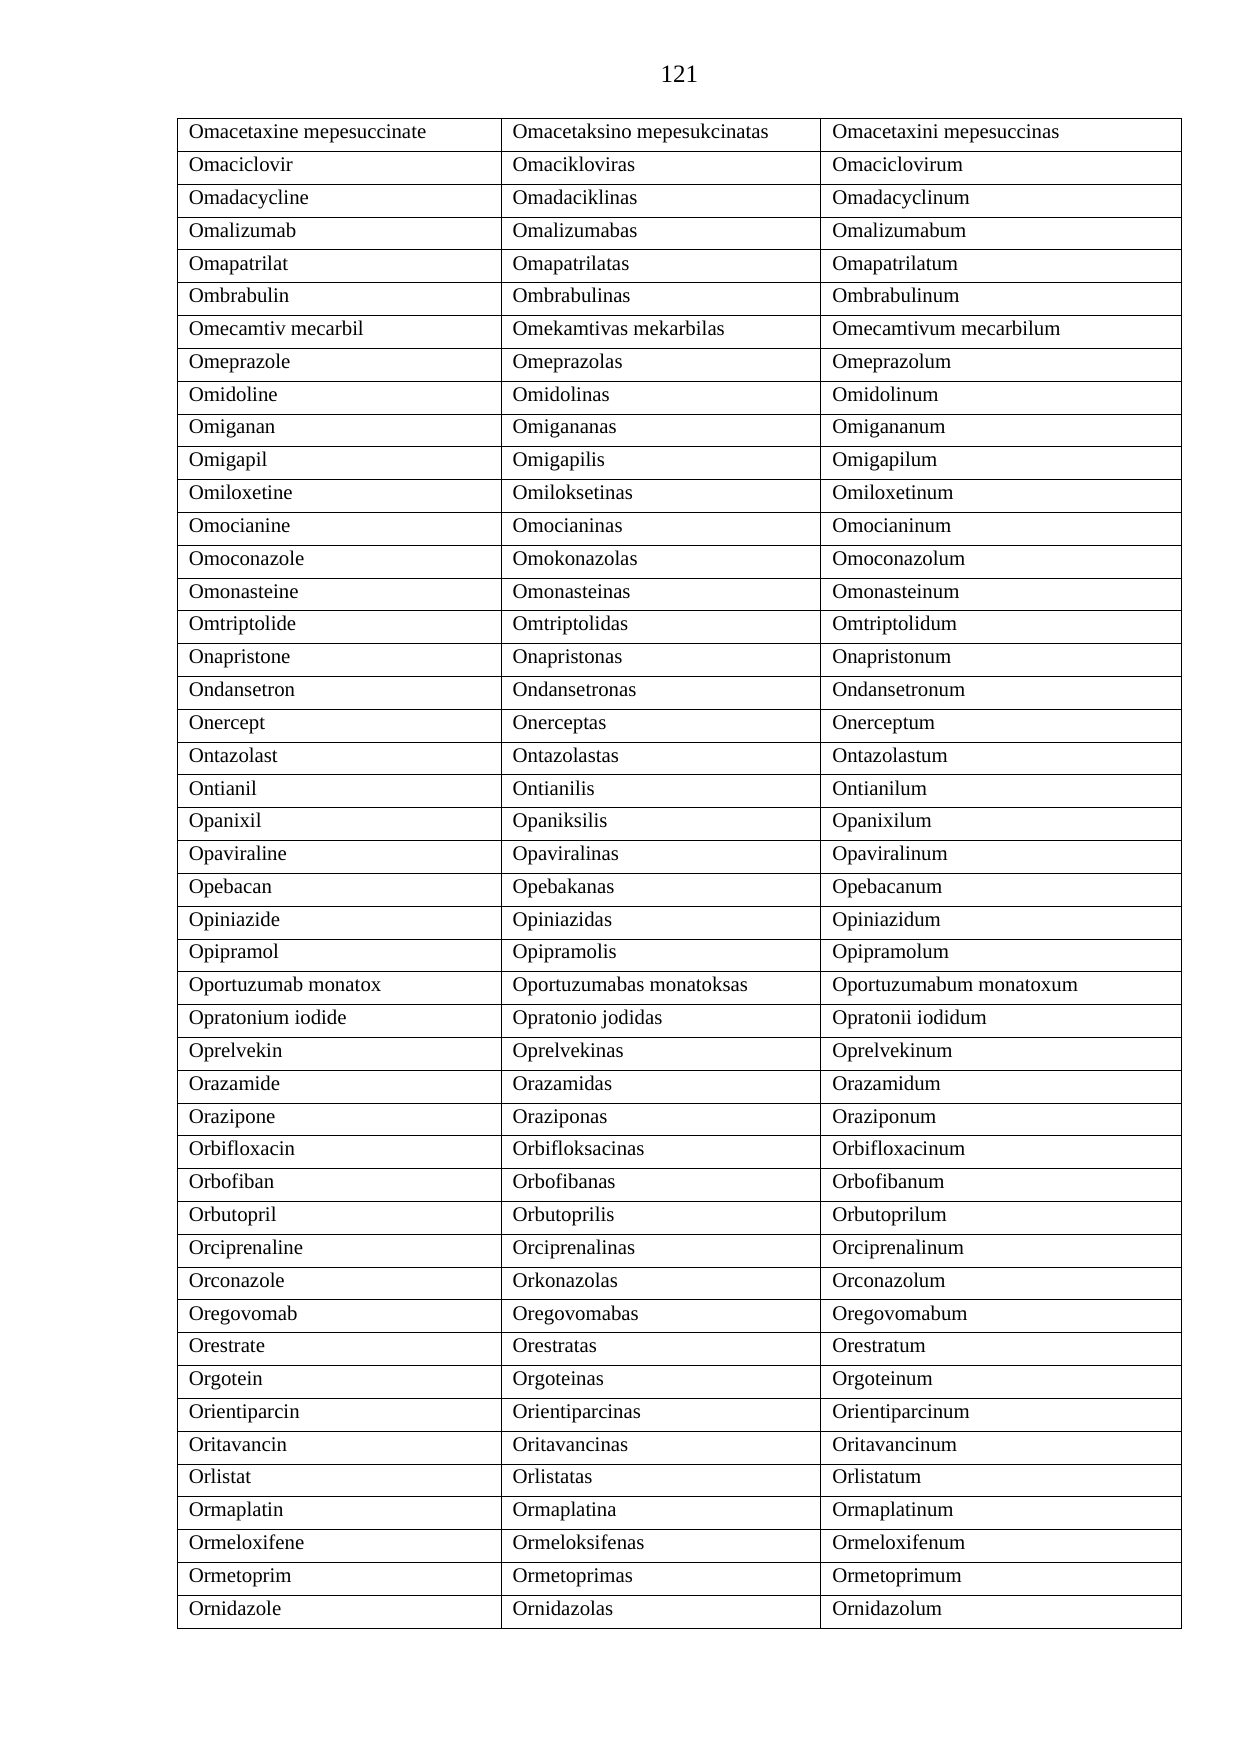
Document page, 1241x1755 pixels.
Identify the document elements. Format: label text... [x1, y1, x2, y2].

table_cell Oportuzumabas monatoksas [502, 972, 820, 1004]
table_cell Orciprenaline [178, 1235, 501, 1267]
table_cell Omtriptolidas [502, 611, 820, 643]
table_cell Oportuzumabum monatoxum [821, 972, 1181, 1004]
table_cell Orbifloxacinum [821, 1136, 1181, 1168]
table_cell Orbofiban [178, 1169, 501, 1201]
table_cell Omigananum [821, 415, 1181, 446]
table_cell Oraziponas [502, 1104, 820, 1135]
table_cell Orciprenalinas [502, 1235, 820, 1267]
table_cell Omiloksetinas [502, 480, 820, 512]
table_cell Ormetoprim [178, 1563, 501, 1595]
table_cell Omiganan [178, 415, 501, 446]
table_cell Ormeloksifenas [502, 1530, 820, 1562]
table_cell Omocianinum [821, 513, 1181, 545]
table_cell Opratonio jodidas [502, 1005, 820, 1037]
table_cell Orbutoprilis [502, 1202, 820, 1234]
table_cell Oportuzumab monatox [178, 972, 501, 1004]
table_cell Omecamtiv mecarbil [178, 316, 501, 348]
table_cell Omigapilis [502, 447, 820, 479]
table_cell Ormeloxifene [178, 1530, 501, 1562]
table_cell Ombrabulinas [502, 283, 820, 315]
table_cell Orlistat [178, 1465, 501, 1496]
table_cell Omiloxetine [178, 480, 501, 512]
table_cell Omigapil [178, 447, 501, 479]
table_cell Orlistatum [821, 1465, 1181, 1496]
table_cell Orlistatas [502, 1465, 820, 1496]
table_cell Opipramolum [821, 940, 1181, 971]
table_cell Opiniazidum [821, 907, 1181, 938]
table_cell Opebacan [178, 874, 501, 906]
table_cell Orbutoprilum [821, 1202, 1181, 1234]
table_cell Ontazolastum [821, 743, 1181, 774]
table_cell Orientiparcinas [502, 1399, 820, 1431]
table_cell Omacetaksino mepesukcinatas [502, 119, 820, 151]
table_cell Omekamtivas mekarbilas [502, 316, 820, 348]
table_cell Oprelvekinas [502, 1038, 820, 1070]
table_cell Orestratum [821, 1333, 1181, 1365]
table_cell Omalizumabas [502, 218, 820, 249]
table_cell Orgotein [178, 1366, 501, 1398]
table_cell Orazamidum [821, 1071, 1181, 1102]
table_cell Orconazolum [821, 1268, 1181, 1299]
table_cell Orestrate [178, 1333, 501, 1365]
table_cell Omtriptolidum [821, 611, 1181, 643]
table_cell Orbifloxacin [178, 1136, 501, 1168]
table_cell Omapatrilatas [502, 250, 820, 282]
table_cell Omiloxetinum [821, 480, 1181, 512]
table_cell Orbifloksacinas [502, 1136, 820, 1168]
table_cell Ormaplatin [178, 1497, 501, 1529]
table_cell Omocianine [178, 513, 501, 545]
table_cell Omapatrilat [178, 250, 501, 282]
table_cell Opaviralinum [821, 841, 1181, 873]
table_cell Omigananas [502, 415, 820, 446]
table_cell Oprelvekin [178, 1038, 501, 1070]
table_cell Omaciclovir [178, 152, 501, 184]
table_cell Opaniksilis [502, 808, 820, 840]
table_cell Omeprazole [178, 349, 501, 381]
table_cell Omapatrilatum [821, 250, 1181, 282]
table_cell Omonasteinas [502, 579, 820, 610]
table_cell Ormeloxifenum [821, 1530, 1181, 1562]
table_cell Ontianilum [821, 775, 1181, 807]
table_cell Orazamide [178, 1071, 501, 1102]
table_cell Onapristone [178, 644, 501, 676]
table_cell Omaciclovirum [821, 152, 1181, 184]
table_cell Omecamtivum mecarbilum [821, 316, 1181, 348]
table_cell Omoconazole [178, 546, 501, 577]
table_cell Ontazolastas [502, 743, 820, 774]
table_cell Opebacanum [821, 874, 1181, 906]
table_cell Ontianil [178, 775, 501, 807]
table_cell Omocianinas [502, 513, 820, 545]
table_cell Omokonazolas [502, 546, 820, 577]
table_cell Omonasteinum [821, 579, 1181, 610]
table_cell Orciprenalinum [821, 1235, 1181, 1267]
table_cell Ormetoprimas [502, 1563, 820, 1595]
table_cell Ornidazole [178, 1596, 501, 1627]
table_cell Omidolinas [502, 382, 820, 413]
table_cell Orestratas [502, 1333, 820, 1365]
table_cell Omadacyclinum [821, 185, 1181, 217]
table_cell Omidoline [178, 382, 501, 413]
table_cell Ombrabulin [178, 283, 501, 315]
table_cell Ornidazolum [821, 1596, 1181, 1627]
table_cell Onerceptas [502, 710, 820, 742]
table_cell Ombrabulinum [821, 283, 1181, 315]
table_cell Ontianilis [502, 775, 820, 807]
table_cell Opiniazide [178, 907, 501, 938]
table_cell Omidolinum [821, 382, 1181, 413]
table_cell Orgoteinas [502, 1366, 820, 1398]
table_cell Opipramolis [502, 940, 820, 971]
table_cell Opaviralinas [502, 841, 820, 873]
table_cell Omalizumabum [821, 218, 1181, 249]
table_cell Omigapilum [821, 447, 1181, 479]
table_cell Orbofibanum [821, 1169, 1181, 1201]
table_cell Oregovomab [178, 1300, 501, 1332]
table_cell Opaviraline [178, 841, 501, 873]
table_cell Orientiparcinum [821, 1399, 1181, 1431]
table_cell Omalizumab [178, 218, 501, 249]
table_cell Ondansetron [178, 677, 501, 709]
table_cell Opanixilum [821, 808, 1181, 840]
table_cell Oregovomabum [821, 1300, 1181, 1332]
table_cell Opebakanas [502, 874, 820, 906]
table_cell Oraziponum [821, 1104, 1181, 1135]
table_cell Opanixil [178, 808, 501, 840]
table_cell Omadaciklinas [502, 185, 820, 217]
table_cell Orgoteinum [821, 1366, 1181, 1398]
table_cell Oritavancinas [502, 1432, 820, 1463]
table_cell Onerceptum [821, 710, 1181, 742]
table_cell Opipramol [178, 940, 501, 971]
table_cell Ormaplatina [502, 1497, 820, 1529]
table_cell Orazamidas [502, 1071, 820, 1102]
table_cell Omoconazolum [821, 546, 1181, 577]
table_cell Orconazole [178, 1268, 501, 1299]
table_cell Omeprazolas [502, 349, 820, 381]
table_cell Ondansetronum [821, 677, 1181, 709]
table_cell Ondansetronas [502, 677, 820, 709]
table_cell Ontazolast [178, 743, 501, 774]
table_cell Onercept [178, 710, 501, 742]
table_cell Orientiparcin [178, 1399, 501, 1431]
table_cell Oritavancin [178, 1432, 501, 1463]
table_cell Omeprazolum [821, 349, 1181, 381]
table_cell Opratonium iodide [178, 1005, 501, 1037]
table_cell Oregovomabas [502, 1300, 820, 1332]
table_cell Oritavancinum [821, 1432, 1181, 1463]
table_cell Orkonazolas [502, 1268, 820, 1299]
table_cell Omacikloviras [502, 152, 820, 184]
table_cell Ormaplatinum [821, 1497, 1181, 1529]
table_cell Ornidazolas [502, 1596, 820, 1627]
table_cell Orbofibanas [502, 1169, 820, 1201]
table_cell Orazipone [178, 1104, 501, 1135]
table_cell Ormetoprimum [821, 1563, 1181, 1595]
table_cell Onapristonas [502, 644, 820, 676]
table_cell Onapristonum [821, 644, 1181, 676]
table_cell Omtriptolide [178, 611, 501, 643]
table_cell Opiniazidas [502, 907, 820, 938]
table_cell Oprelvekinum [821, 1038, 1181, 1070]
table_cell Opratonii iodidum [821, 1005, 1181, 1037]
table_cell Omadacycline [178, 185, 501, 217]
table_cell Omonasteine [178, 579, 501, 610]
table_cell Omacetaxini mepesuccinas [821, 119, 1181, 151]
table_cell Orbutopril [178, 1202, 501, 1234]
table_cell Omacetaxine mepesuccinate [178, 119, 501, 151]
